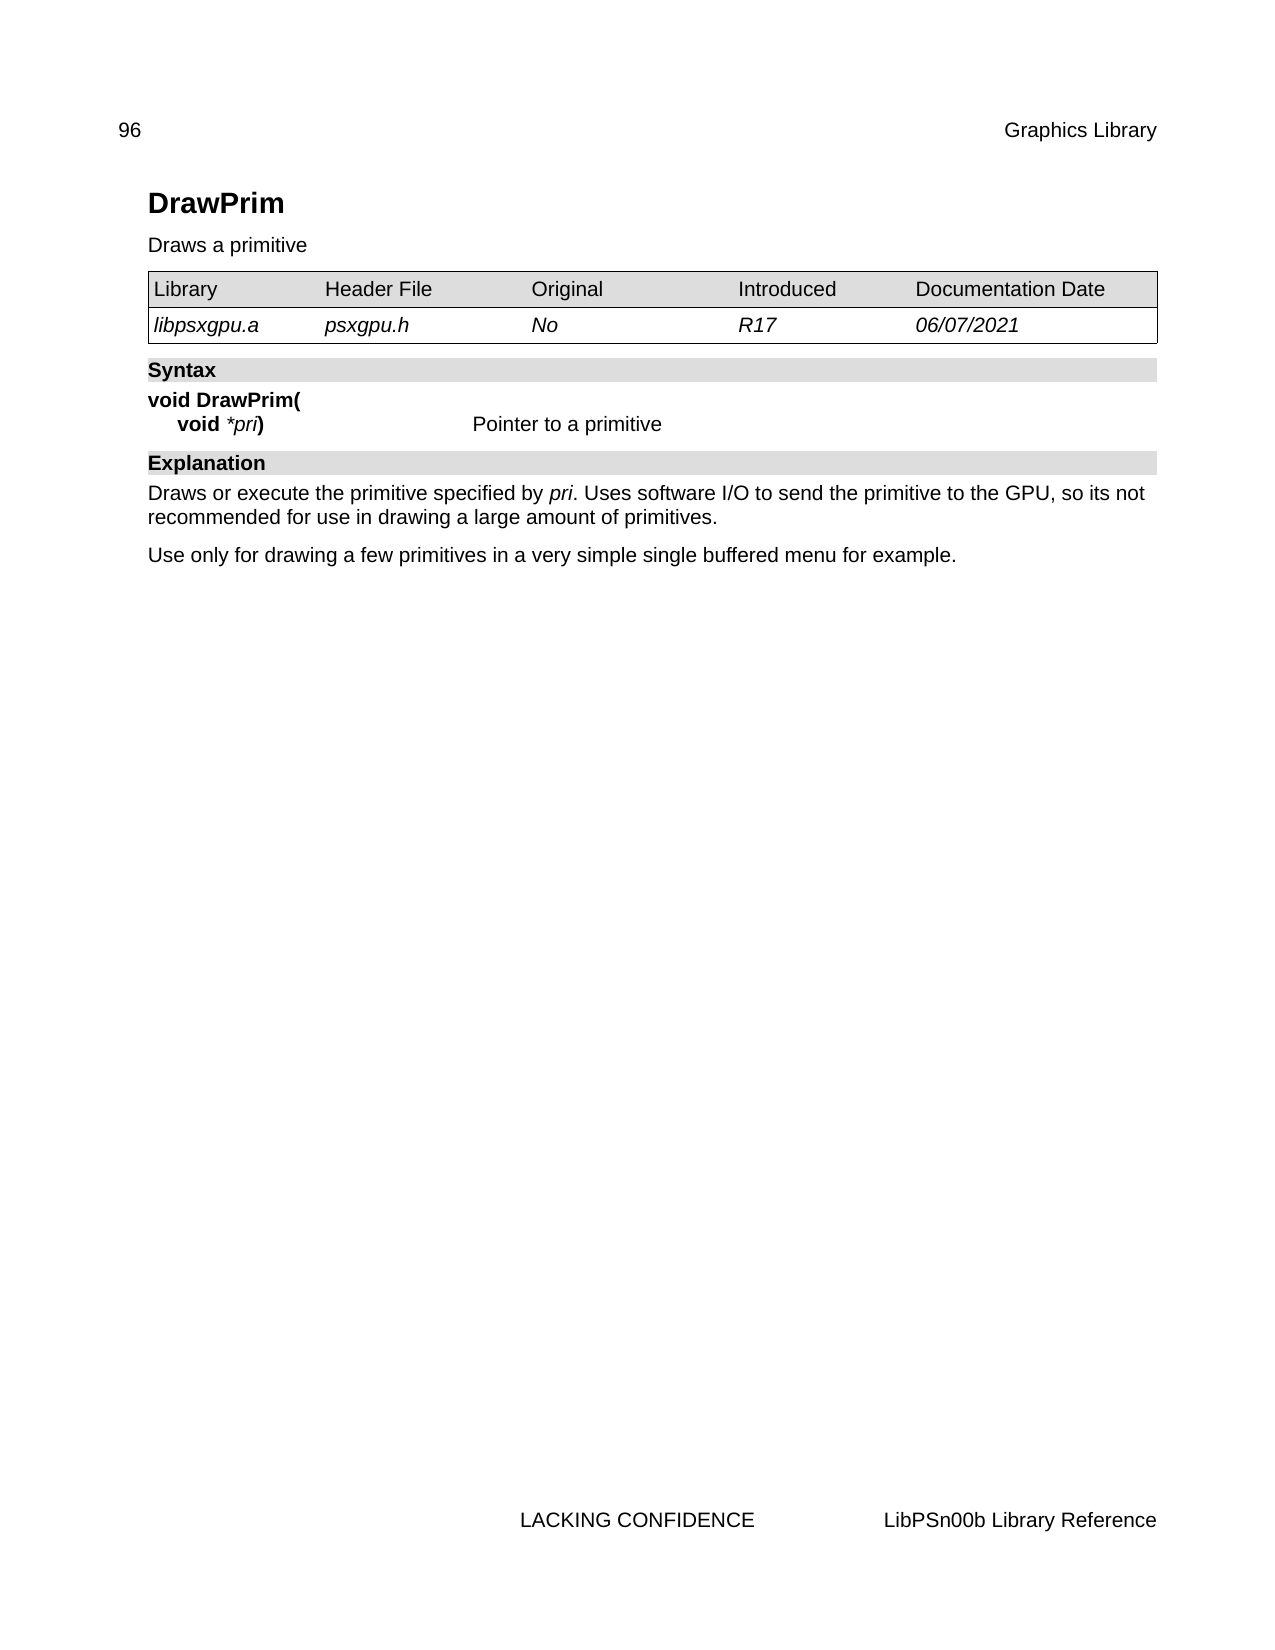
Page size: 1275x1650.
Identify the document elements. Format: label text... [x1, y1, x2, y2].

text Draws a primitive [148, 232, 1157, 256]
subtitle Explanation [148, 451, 1157, 475]
text Library Header File Original Introduced Documentation Date [149, 272, 1157, 307]
text libpsxgpu.a psxgpu.h No R17 06/07/2021 [149, 308, 1157, 343]
subtitle Syntax [148, 358, 1157, 382]
text void DrawPrim( [148, 388, 1157, 412]
subtitle DrawPrim [148, 186, 1157, 220]
text void *pri) Pointer to a primitive [148, 412, 1157, 436]
text Draws or execute the primitive specified by pri. Uses software I/O to send the primitive to the GPU, so its not recommended for use in drawing a large amount of primitives. [148, 481, 1157, 528]
text Use only for drawing a few primitives in a very simple single buffered menu for example. [148, 543, 1157, 567]
